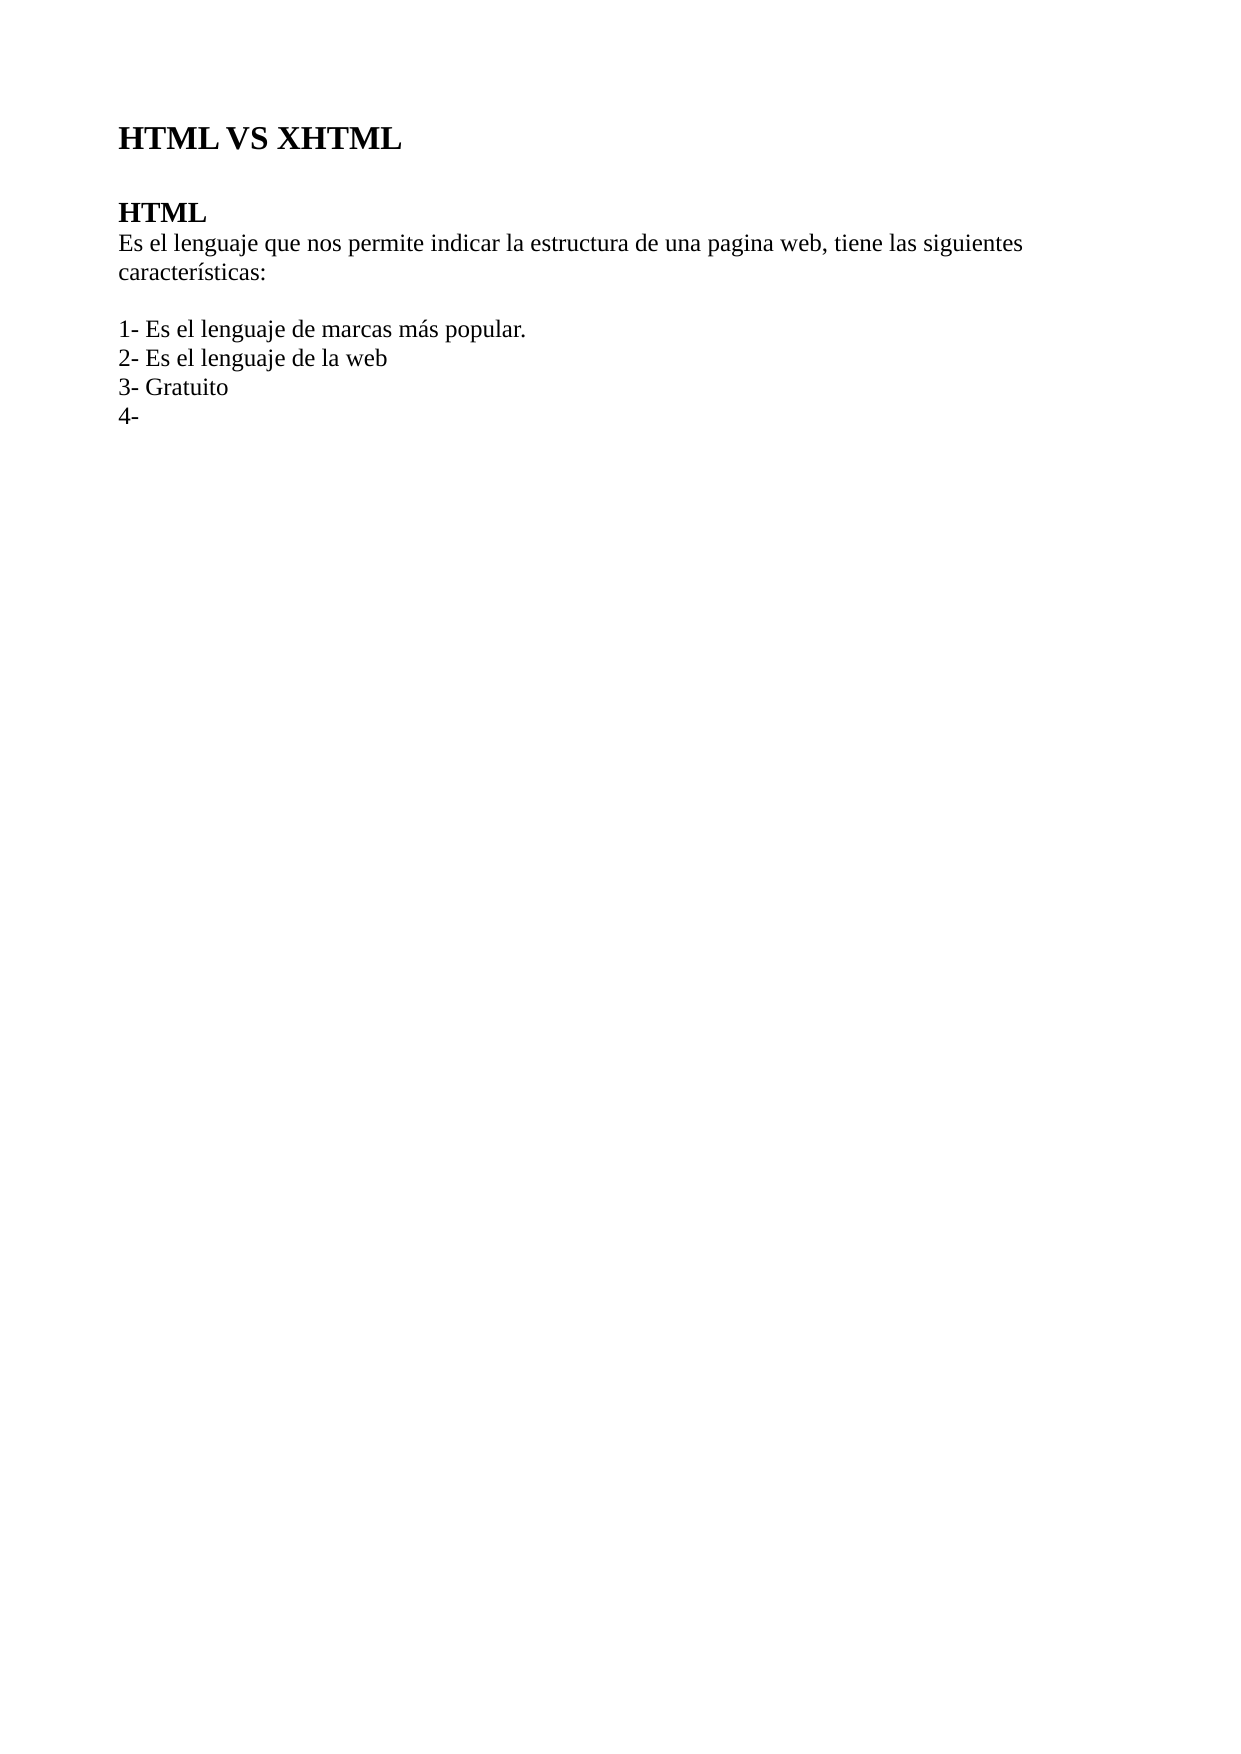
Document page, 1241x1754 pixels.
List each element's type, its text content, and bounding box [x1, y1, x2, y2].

text 3- Gratuito [118, 372, 1122, 401]
text 1- Es el lenguaje de marcas más popular. [118, 314, 1122, 343]
text 2- Es el lenguaje de la web [118, 343, 1122, 372]
text 4- [118, 401, 1122, 429]
text Es el lenguaje que nos permite indicar la estructura de una pagina web, tiene las siguientes características: [118, 228, 1122, 286]
text HTML VS XHTML [118, 118, 1122, 156]
text HTML [118, 195, 1122, 228]
